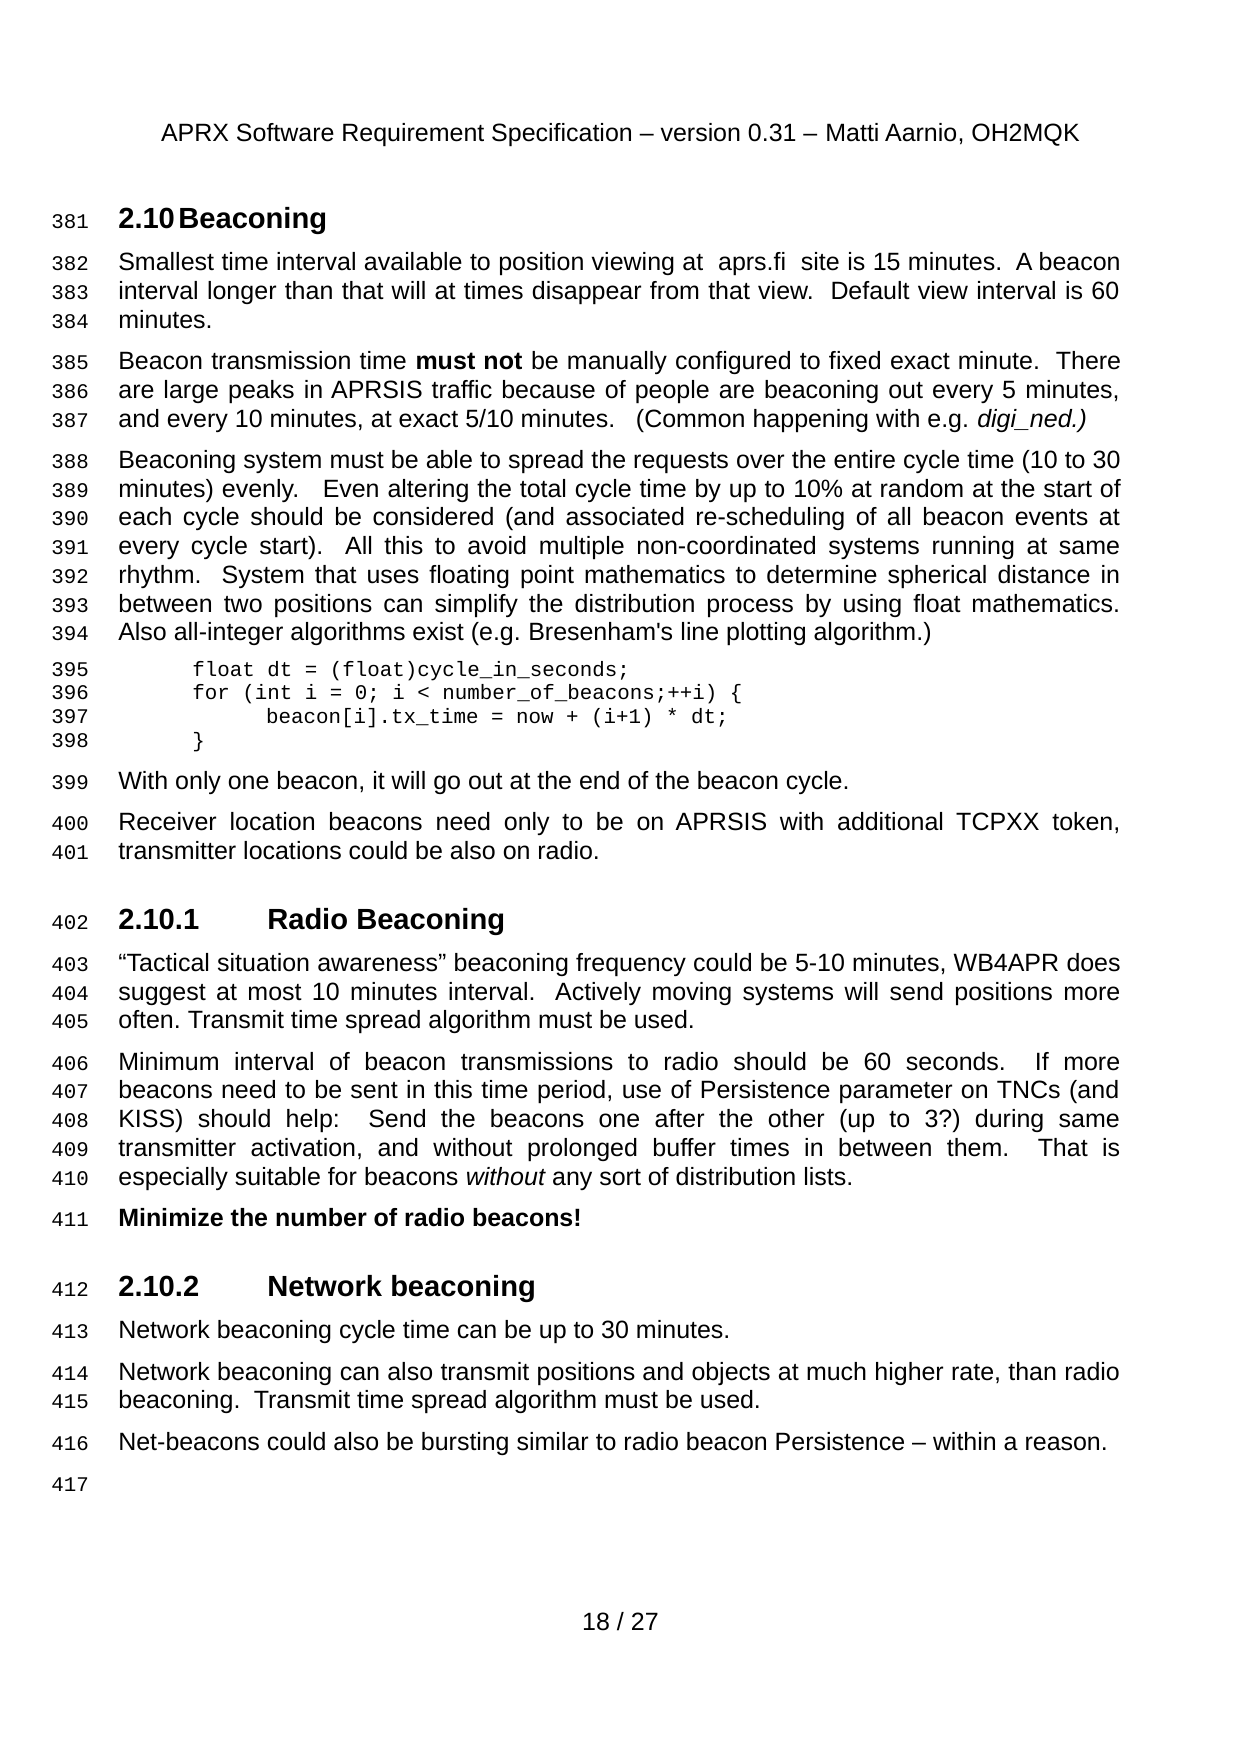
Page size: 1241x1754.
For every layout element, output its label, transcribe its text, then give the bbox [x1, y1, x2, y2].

text float dt = (float)cycle_in_seconds; for (int i = 0; i < number_of_beacons;++i) { beacon[i].tx_time = now + (i+1) * dt; } [192, 659, 1122, 753]
subtitle Network beaconing [118, 1269, 1122, 1303]
text Network beaconing can also transmit positions and objects at much higher rate, than radio beaconing. Transmit time spread algorithm must be used. [118, 1357, 1122, 1414]
text Beaconing system must be able to spread the requests over the entire cycle time (10 to 30 minutes) evenly. Even altering the total cycle time by up to 10% at random at the start of each cycle should be considered (and associated re-scheduling of all beacon events at every cycle start). All this to avoid multiple non-coordinated systems running at same rhythm. System that uses floating point mathematics to determine spherical distance in between two positions can simplify the distribution process by using float mathematics. Also all-integer algorithms exist (e.g. Bresenham's line plotting algorithm.) [118, 445, 1122, 646]
text Minimum interval of beacon transmissions to radio should be 60 seconds. If more beacons need to be sent in this time period, use of Persistence parameter on TNCs (and KISS) should help: Send the beacons one after the other (up to 3?) during same transmitter activation, and without prolonged buffer times in between them. That is especially suitable for beacons without any sort of distribution lists. [118, 1047, 1122, 1191]
text Receiver location beacons need only to be on APRSIS with additional TCPXX token, transmitter locations could be also on radio. [118, 807, 1122, 864]
text “Tactical situation awareness” beaconing frequency could be 5-10 minutes, WB4APR does suggest at most 10 minutes interval. Actively moving systems will send positions more often. Transmit time spread algorithm must be used. [118, 948, 1122, 1034]
text Net-beacons could also be bursting similar to radio beacon Persistence – within a reason. [118, 1427, 1122, 1455]
text Beacon transmission time must not be manually configured to fixed exact minute. There are large peaks in APRSIS traffic because of people are beaconing out every 5 minutes, and every 10 minutes, at exact 5/10 minutes. (Common happening with e.g. digi_ned.) [118, 346, 1122, 432]
text With only one beacon, it will go out at the end of the beacon cycle. [118, 766, 1122, 794]
text Smallest time interval available to position viewing at aprs.fi site is 15 minutes. A beacon interval longer than that will at times disappear from that view. Default view interval is 60 minutes. [118, 247, 1122, 334]
subtitle Radio Beaconing [118, 902, 1122, 936]
subtitle Beaconing [118, 201, 1122, 235]
text Minimize the number of radio beacons! [118, 1203, 1122, 1232]
text Network beaconing cycle time can be up to 30 minutes. [118, 1315, 1122, 1344]
